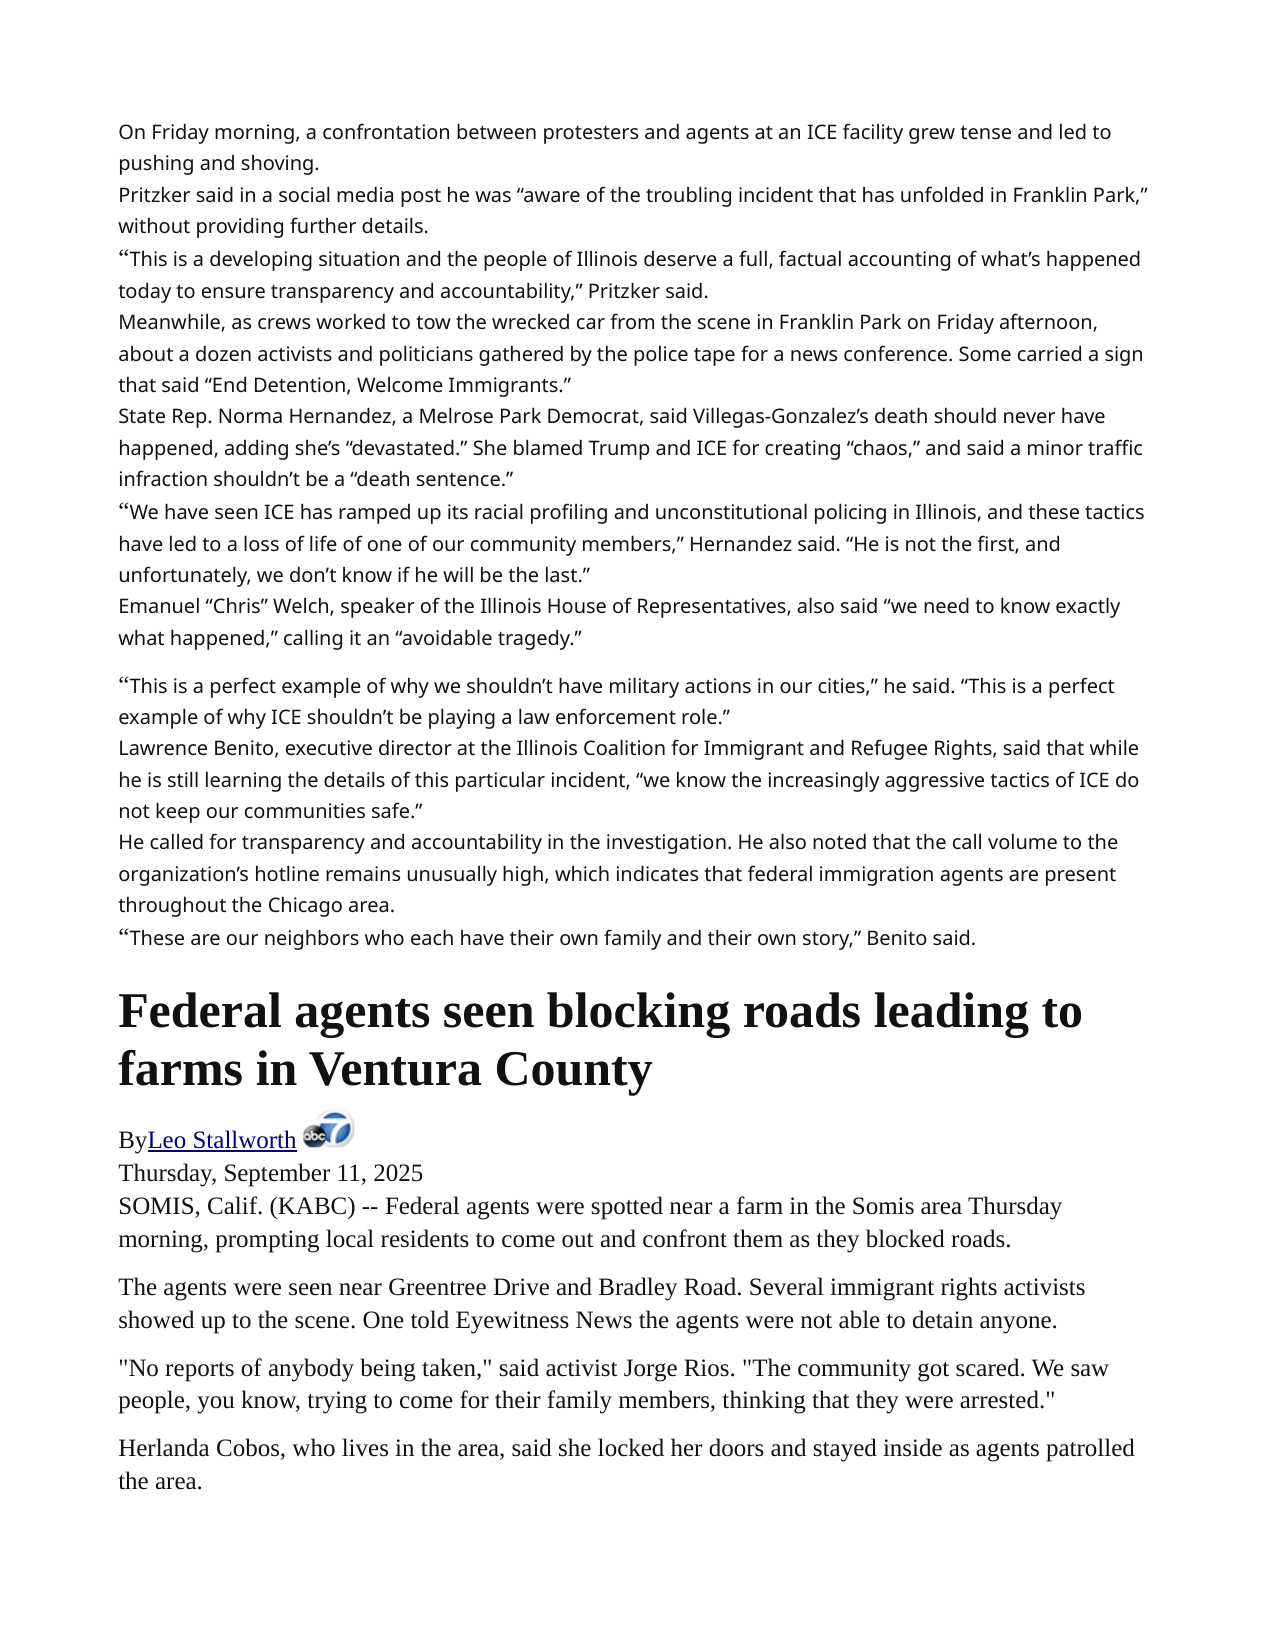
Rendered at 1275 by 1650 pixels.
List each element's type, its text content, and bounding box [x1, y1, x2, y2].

text SOMIS, Calif. (KABC) -- Federal agents were spotted near a farm in the Somis area Thursday morning, prompting local residents to come out and confront them as they blocked roads. [118, 1191, 1157, 1253]
text Herlanda Cobos, who lives in the area, said she locked her doors and stayed inside as agents patrolled the area. [118, 1433, 1157, 1495]
text Lawrence Benito, executive director at the Illinois Coalition for Immigrant and Refugee Rights, said that while he is still learning the details of this particular incident, “we know the increasingly aggressive tactics of ICE do not keep our communities safe.” [118, 734, 1157, 824]
text “This is a developing situation and the people of Illinois deserve a full, factual accounting of what’s happened today to ensure transparency and accountability,” Pritzker said. [118, 243, 1157, 304]
text ByLeo Stallworth [118, 1109, 1157, 1154]
text “This is a perfect example of why we shouldn’t have military actions in our cities,” he said. “This is a perfect example of why ICE shouldn’t be playing a law enforcement role.” [118, 670, 1157, 730]
text "No reports of anybody being taken," said activist Jorge Rios. "The community got scared. We saw people, you know, trying to come for their family members, thinking that they were arrested." [118, 1353, 1157, 1414]
text He called for transparency and accountability in the investigation. He also noted that the call volume to the organization’s hotline remains unusually high, which indicates that federal immigration agents are present throughout the Chicago area. [118, 828, 1157, 918]
text Thursday, September 11, 2025 [118, 1158, 1157, 1187]
text The agents were seen near Greentree Drive and Bradley Road. Several immigrant rights activists showed up to the scene. One told Eyewitness News the agents were not able to detain anyone. [118, 1272, 1157, 1334]
text “We have seen ICE has ramped up its racial profiling and unconstitutional policing in Illinois, and these tactics have led to a loss of life of one of our community members,” Hernandez said. “He is not the first, and unfortunately, we don’t know if he will be the last.” [118, 496, 1157, 588]
text Emanuel “Chris” Welch, speaker of the Illinois House of Representatives, also said “we need to know exactly what happened,” calling it an “avoidable tragedy.” [118, 592, 1157, 651]
text Meanwhile, as crews worked to tow the wrecked car from the scene in Franklin Park on Friday afternoon, about a dozen activists and politicians gathered by the police tape for a news conference. Some carried a sign that said “End Detention, Welcome Immigrants.” [118, 308, 1157, 398]
picture [302, 1108, 356, 1149]
subtitle Federal agents seen blocking roads leading to farms in Ventura County [118, 981, 1157, 1096]
text “These are our neighbors who each have their own family and their own story,” Benito said. [118, 922, 1157, 952]
text State Rep. Norma Hernandez, a Melrose Park Democrat, said Villegas-Gonzalez’s death should never have happened, adding she’s “devastated.” She blamed Trump and ICE for creating “chaos,” and said a minor traffic infraction shouldn’t be a “death sentence.” [118, 402, 1157, 492]
text Pritzker said in a social media post he was “aware of the troubling incident that has unfolded in Franklin Park,” without providing further details. [118, 181, 1157, 239]
text On Friday morning, a confrontation between protesters and agents at an ICE facility grew tense and led to pushing and shoving. [118, 118, 1157, 177]
